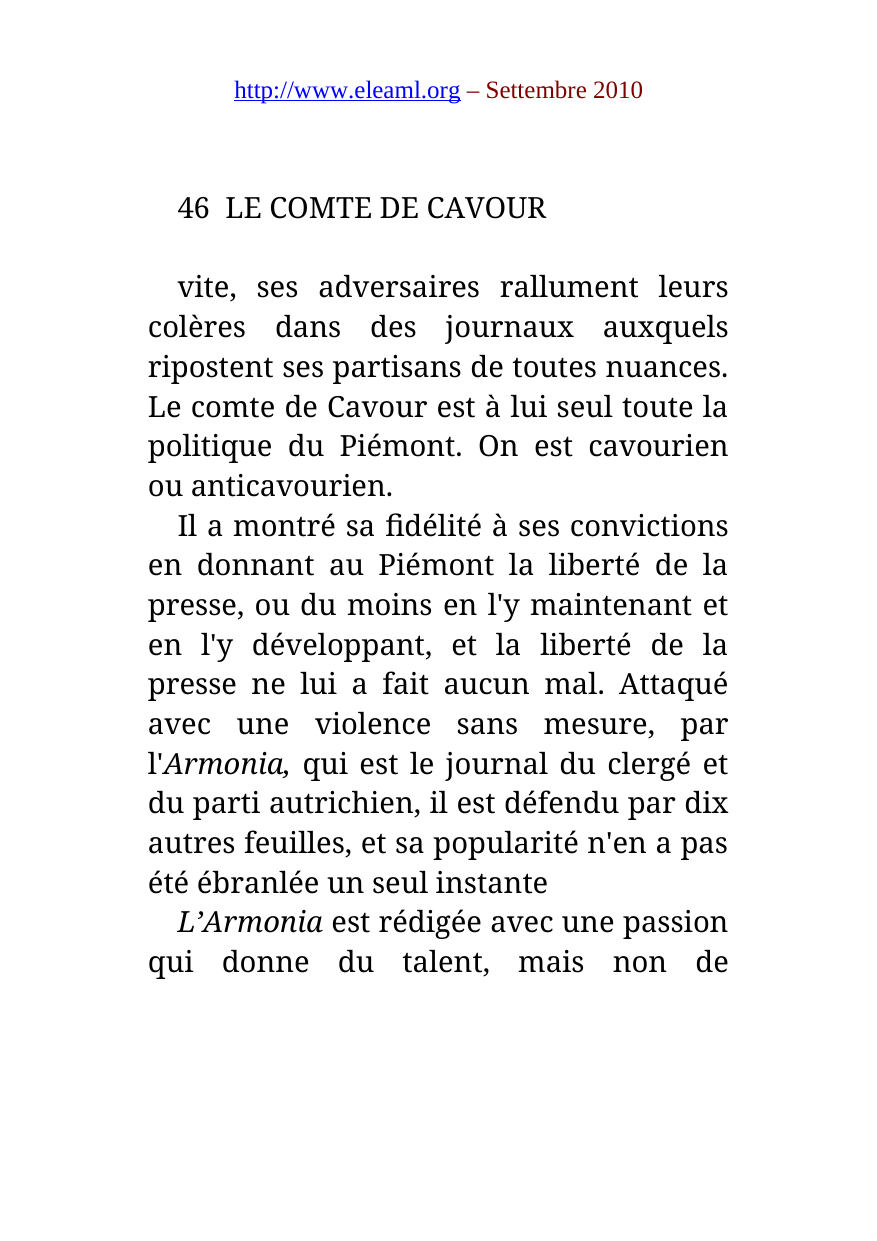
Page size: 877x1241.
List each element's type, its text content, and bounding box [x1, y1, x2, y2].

text vite, ses adversaires rallument leurs colères dans des journaux auxquels ripostent ses partisans de toutes nuances. Le comte de Cavour est à lui seul toute la politique du Piémont. On est cavourien ou anticavourien. [148, 267, 729, 505]
text 46 LE COMTE DE CAVOUR [148, 187, 729, 227]
text Il a montré sa fidélité à ses convictions en donnant au Piémont la liberté de la presse, ou du moins en l'y maintenant et en l'y développant, et la liberté de la presse ne lui a fait aucun mal. Attaqué avec une violence sans mesure, par l'Armonia, qui est le journal du clergé et du parti autrichien, il est défendu par dix autres feuilles, et sa popularité n'en a pas été ébranlée un seul instante [148, 505, 729, 902]
text L’Armonia est rédigée avec une passion qui donne du talent, mais non de [148, 902, 729, 981]
